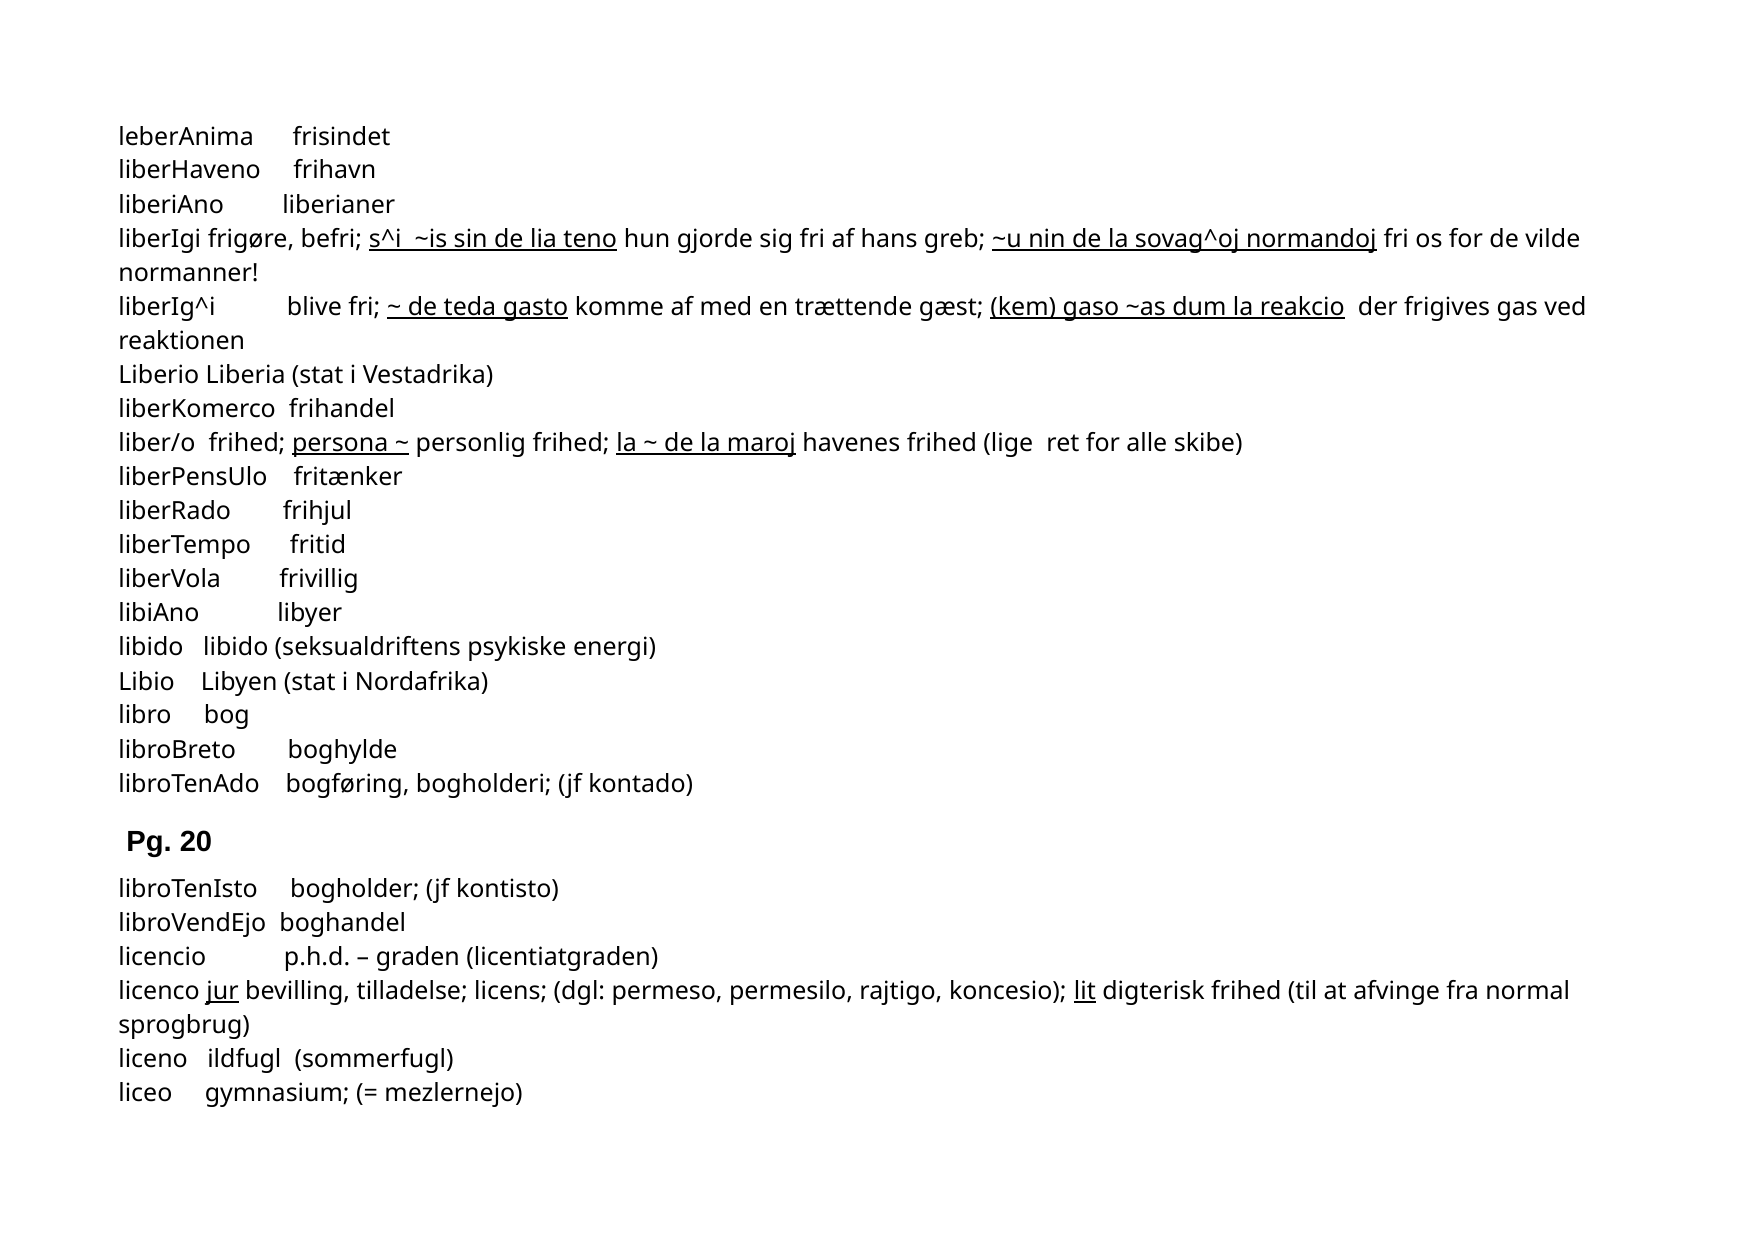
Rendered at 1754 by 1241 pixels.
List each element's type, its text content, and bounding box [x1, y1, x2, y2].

text liberRado frihjul [118, 493, 1636, 527]
text libroTenAdo bogføring, bogholderi; (jf kontado) [118, 765, 1636, 799]
text licencio p.h.d. – graden (licentiatgraden) [118, 938, 1636, 973]
text liceno ildfugl (sommerfugl) [118, 1041, 1636, 1075]
text liberiAno liberianer [118, 186, 1636, 220]
text liberKomerco frihandel [118, 391, 1636, 425]
text leberAnima frisindet [118, 118, 1636, 152]
text liberIg^i blive fri; ~ de teda gasto komme af med en trættende gæst; (kem) gaso ~as dum la reakcio der frigives gas ved reaktionen [118, 288, 1636, 357]
text liberIgi frigøre, befri; s^i ~is sin de lia teno hun gjorde sig fri af hans greb; ~u nin de la sovag^oj normandoj fri os for de vilde normanner! [118, 220, 1636, 288]
text libroTenIsto bogholder; (jf kontisto) [118, 870, 1636, 904]
text liberVola frivillig [118, 561, 1636, 595]
text libido libido (seksualdriftens psykiske energi) [118, 629, 1636, 663]
text liber/o frihed; persona ~ personlig frihed; la ~ de la maroj havenes frihed (lige ret for alle skibe) [118, 425, 1636, 459]
subtitle Pg. 20 [118, 824, 1636, 858]
text libroVendEjo boghandel [118, 904, 1636, 938]
text liberPensUlo fritænker [118, 459, 1636, 493]
text Liberio Liberia (stat i Vestadrika) [118, 357, 1636, 391]
text liceo gymnasium; (= mezlernejo) [118, 1075, 1636, 1109]
text Libio Libyen (stat i Nordafrika) [118, 663, 1636, 697]
text libro bog [118, 697, 1636, 731]
text libiAno libyer [118, 595, 1636, 629]
text liberTempo fritid [118, 527, 1636, 561]
text licenco jur bevilling, tilladelse; licens; (dgl: permeso, permesilo, rajtigo, koncesio); lit digterisk frihed (til at afvinge fra normal sprogbrug) [118, 973, 1636, 1041]
text libroBreto boghylde [118, 731, 1636, 765]
text liberHaveno frihavn [118, 152, 1636, 186]
